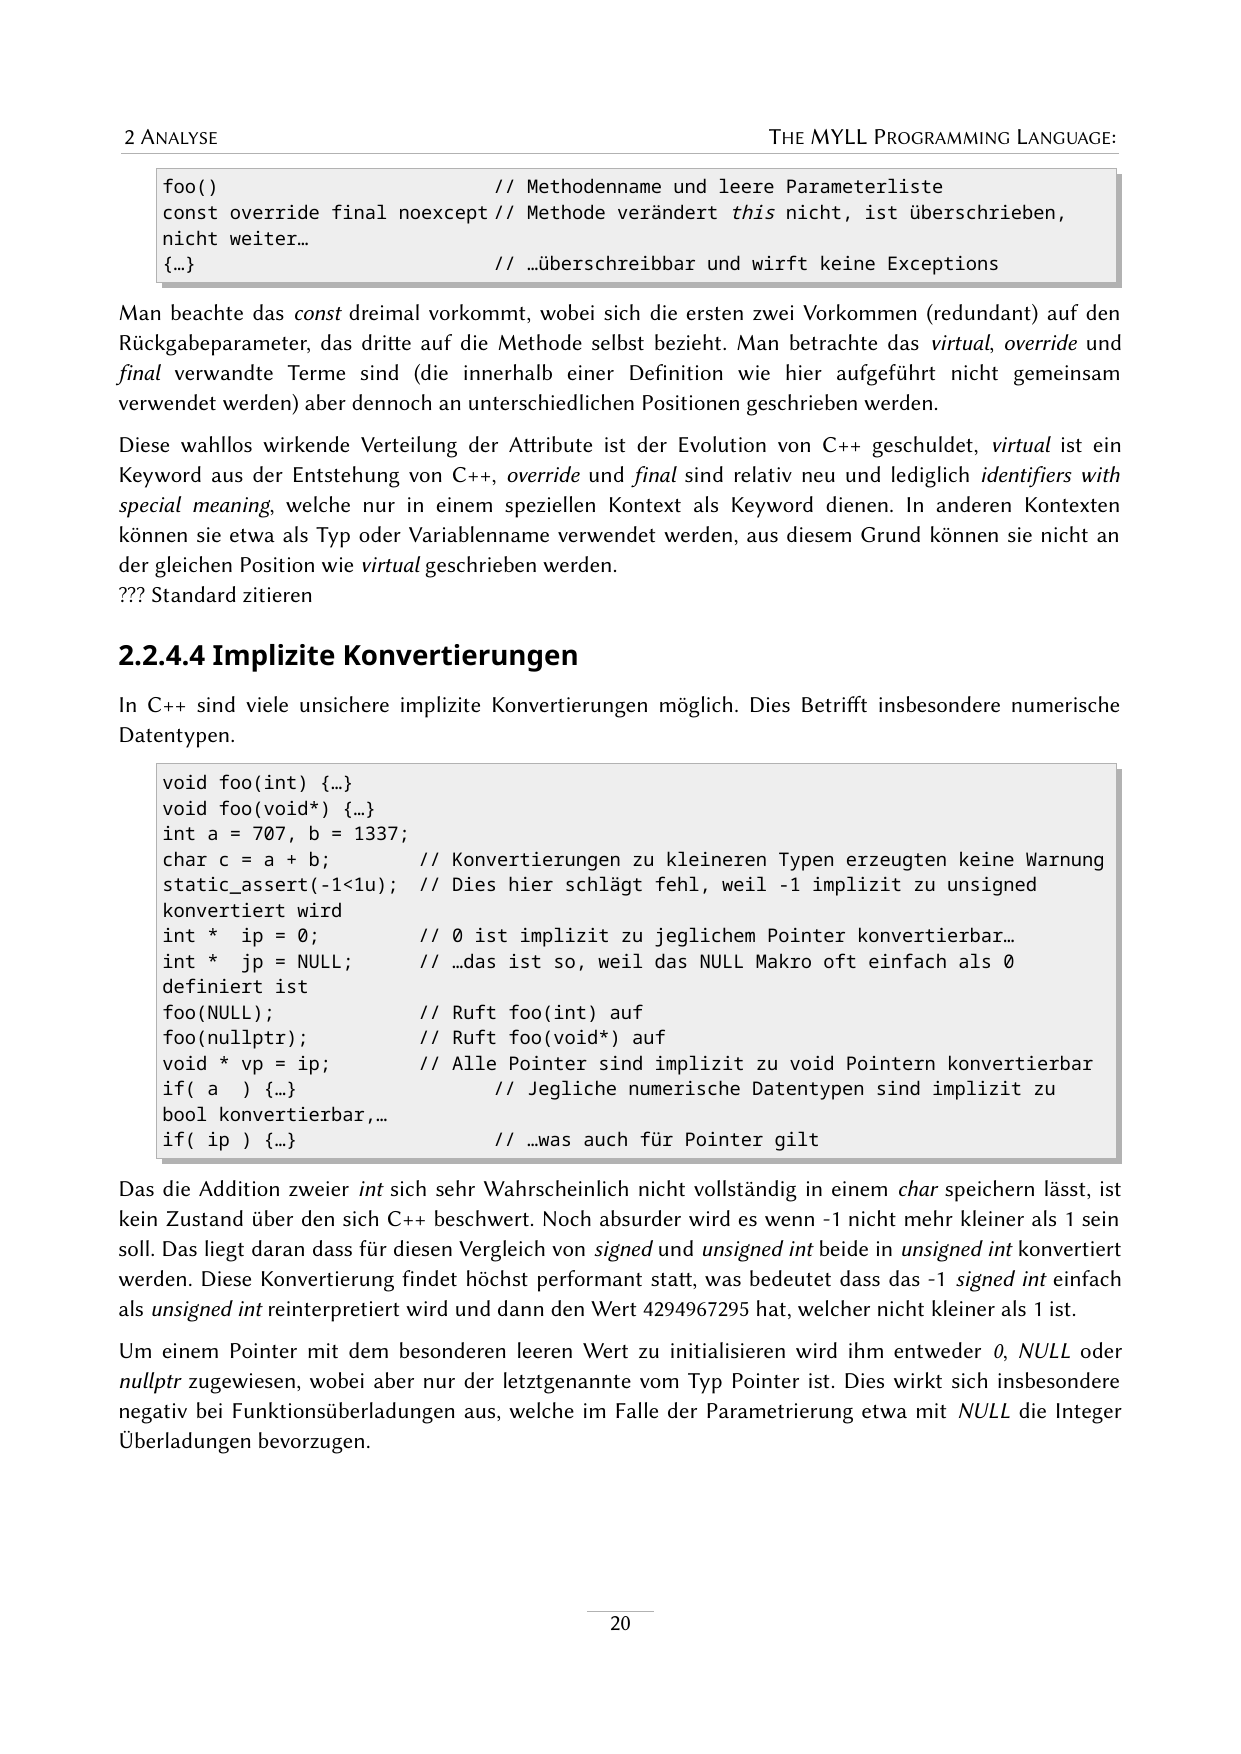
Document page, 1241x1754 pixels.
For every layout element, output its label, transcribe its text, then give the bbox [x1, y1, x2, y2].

text Um einem Pointer mit dem besonderen leeren Wert zu initialisieren wird ihm entweder 0, NULL oder nullptr zugewiesen, wobei aber nur der letztgenannte vom Typ Pointer ist. Dies wirkt sich insbesondere negativ bei Funktionsüberladungen aus, welche im Falle der Parametrierung etwa mit NULL die Integer Überladungen bevorzugen. [118, 1338, 1122, 1454]
subtitle Implizite Konvertierungen [118, 636, 1122, 673]
text foo() // Methodenname und leere Parameterliste const override final noexcept // Methode verändert this nicht, ist überschrieben, nicht weiter… {…} // …überschreibbar und wirft keine Exceptions [157, 169, 1116, 282]
text void foo(int) {…} [157, 764, 1116, 789]
text foo(nullptr); // Ruft foo(void*) auf void * vp = ip; // Alle Pointer sind implizit zu void Pointern konvertierbar if( a ) {…} // Jegliche numerische Datentypen sind implizit zu bool konvertierbar,… if( ip ) {…} // …was auch für Pointer gilt [157, 1018, 1116, 1158]
text foo(NULL); // Ruft foo(int) auf [157, 993, 1116, 1018]
text Man beachte das const dreimal vorkommt, wobei sich die ersten zwei Vorkommen (redundant) auf den Rückgabeparameter, das dritte auf die Methode selbst bezieht. Man betrachte das virtual, override und final verwandte Terme sind (die innerhalb einer Definition wie hier aufgeführt nicht gemeinsam verwendet werden) aber dennoch an unterschiedlichen Positionen geschrieben werden. [118, 300, 1122, 416]
text void foo(void*) {…} [157, 789, 1116, 814]
text int a = 707, b = 1337; char c = a + b; // Konvertierungen zu kleineren Typen erzeugten keine Warnung static_assert(-1<1u); // Dies hier schlägt fehl, weil -1 implizit zu unsigned konvertiert wird [157, 814, 1116, 916]
text int * ip = 0; // 0 ist implizit zu jeglichem Pointer konvertierbar… int * jp = NULL; // …das ist so, weil das NULL Makro oft einfach als 0 definiert ist [157, 916, 1116, 993]
text In C++ sind viele unsichere implizite Konvertierungen möglich. Dies Betrifft insbesondere numerische Datentypen. [118, 692, 1122, 748]
text Diese wahllos wirkende Verteilung der Attribute ist der Evolution von C++ geschuldet, virtual ist ein Keyword aus der Entstehung von C++, override und final sind relativ neu und lediglich identifiers with special meaning, welche nur in einem speziellen Kontext als Keyword dienen. In anderen Kontexten können sie etwa als Typ oder Variablenname verwendet werden, aus diesem Grund können sie nicht an der gleichen Position wie virtual geschrieben werden. ??? Standard zitieren [118, 431, 1122, 608]
text Das die Addition zweier int sich sehr Wahrscheinlich nicht vollständig in einem char speichern lässt, ist kein Zustand über den sich C++ beschwert. Noch absurder wird es wenn -1 nicht mehr kleiner als 1 sein soll. Das liegt daran dass für diesen Vergleich von signed und unsigned int beide in unsigned int konvertiert werden. Diese Konvertierung findet höchst performant statt, was bedeutet dass das -1 signed int einfach als unsigned int reinterpretiert wird und dann den Wert 4294967295 hat, welcher nicht kleiner als 1 ist. [118, 1176, 1122, 1322]
